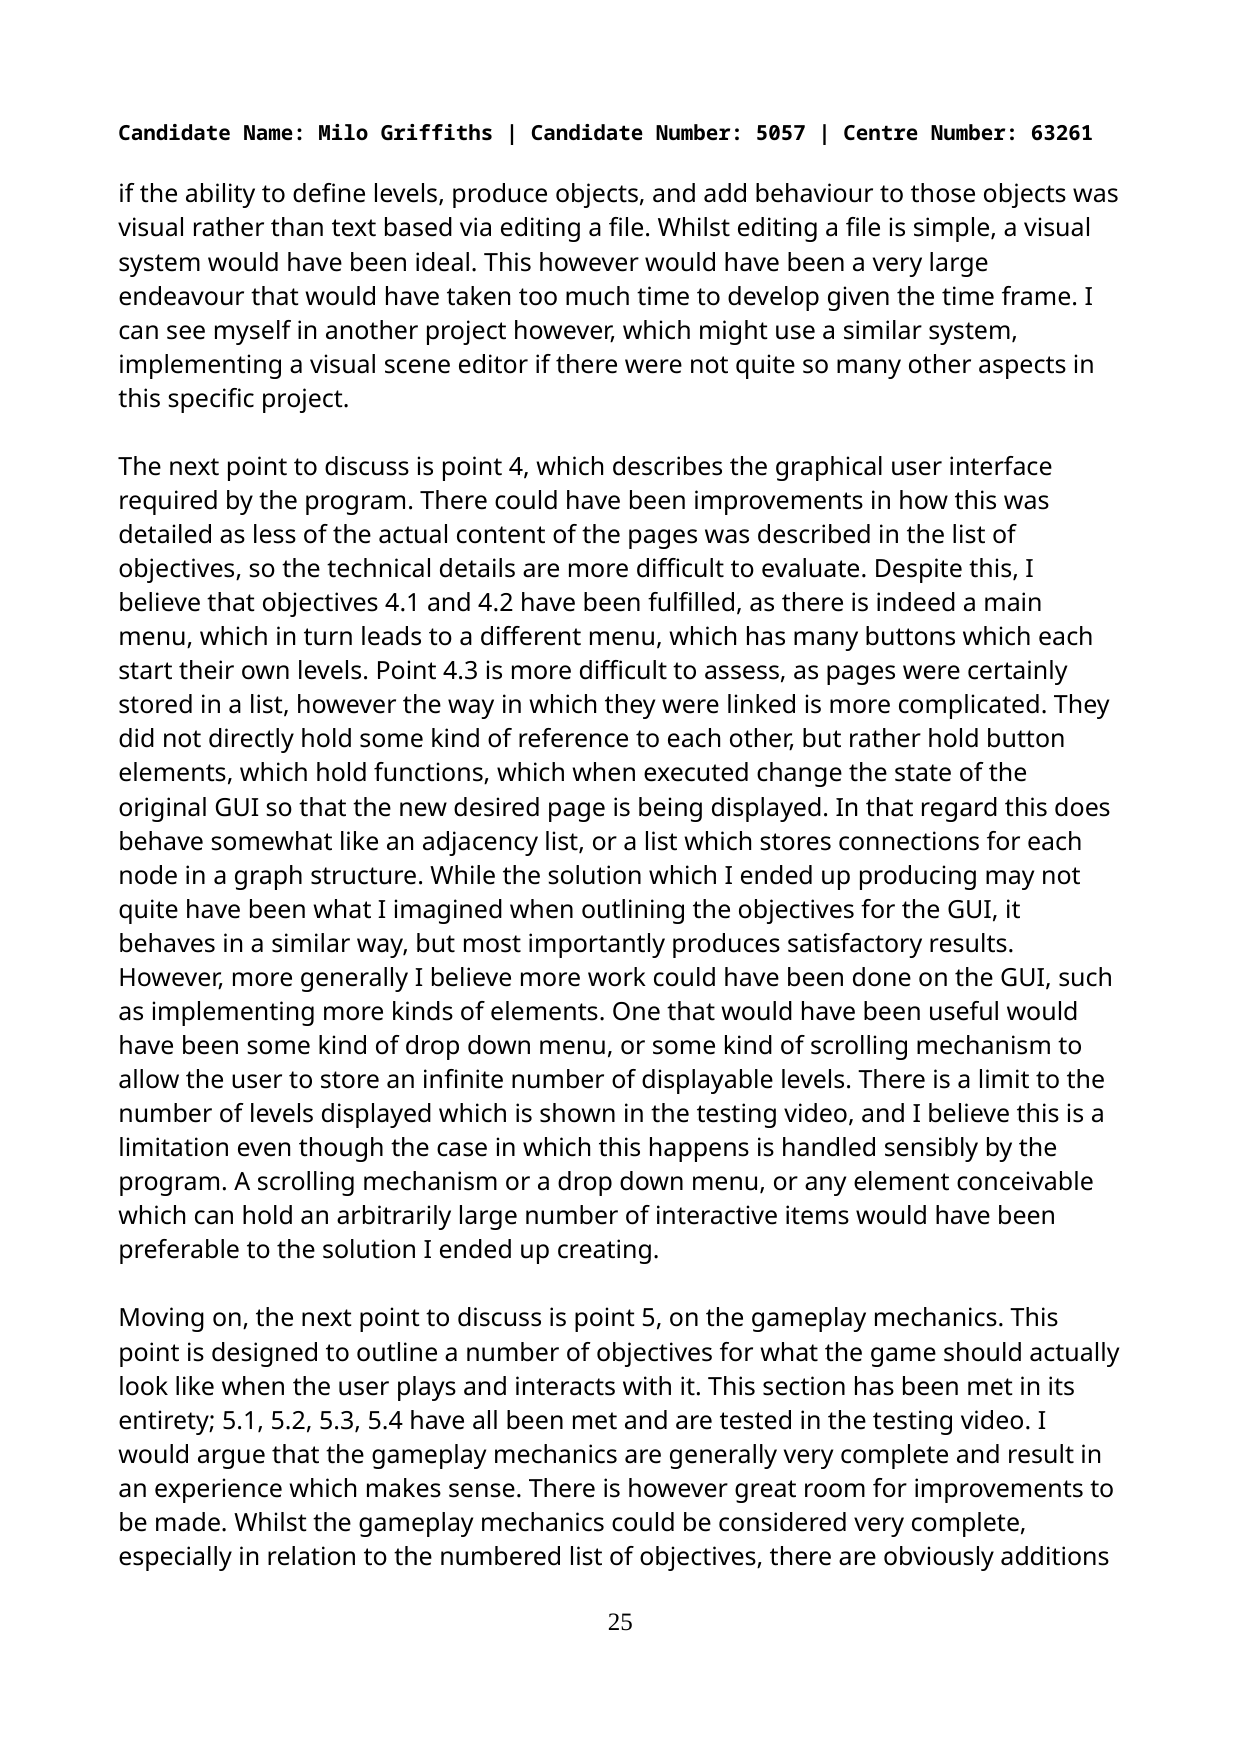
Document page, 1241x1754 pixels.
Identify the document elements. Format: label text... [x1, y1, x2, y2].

text Moving on, the next point to discuss is point 5, on the gameplay mechanics. This point is designed to outline a number of objectives for what the game should actually look like when the user plays and interacts with it. This section has been met in its entirety; 5.1, 5.2, 5.3, 5.4 have all been met and are tested in the testing video. I would argue that the gameplay mechanics are generally very complete and result in an experience which makes sense. There is however great room for improvements to be made. Whilst the gameplay mechanics could be considered very complete, especially in relation to the numbered list of objectives, there are obviously additions [118, 1300, 1122, 1573]
text The next point to discuss is point 4, which describes the graphical user interface required by the program. There could have been improvements in how this was detailed as less of the actual content of the pages was described in the list of objectives, so the technical details are more difficult to evaluate. Despite this, I believe that objectives 4.1 and 4.2 have been fulfilled, as there is indeed a main menu, which in turn leads to a different menu, which has many buttons which each start their own levels. Point 4.3 is more difficult to assess, as pages were certainly stored in a list, however the way in which they were linked is more complicated. They did not directly hold some kind of reference to each other, but rather hold button elements, which hold functions, which when executed change the state of the original GUI so that the new desired page is being displayed. In that regard this does behave somewhat like an adjacency list, or a list which stores connections for each node in a graph structure. While the solution which I ended up producing may not quite have been what I imagined when outlining the objectives for the GUI, it behaves in a similar way, but most importantly produces satisfactory results. However, more generally I believe more work could have been done on the GUI, such as implementing more kinds of elements. One that would have been useful would have been some kind of drop down menu, or some kind of scrolling mechanism to allow the user to store an infinite number of displayable levels. There is a limit to the number of levels displayed which is shown in the testing video, and I believe this is a limitation even though the case in which this happens is handled sensibly by the program. A scrolling mechanism or a drop down menu, or any element conceivable which can hold an arbitrarily large number of interactive items would have been preferable to the solution I ended up creating. [118, 448, 1122, 1266]
text if the ability to define levels, produce objects, and add behaviour to those objects was visual rather than text based via editing a file. Whilst editing a file is simple, a visual system would have been ideal. This however would have been a very large endeavour that would have taken too much time to develop given the time frame. I can see myself in another project however, which might use a similar system, implementing a visual scene editor if there were not quite so many other aspects in this specific project. [118, 176, 1122, 414]
